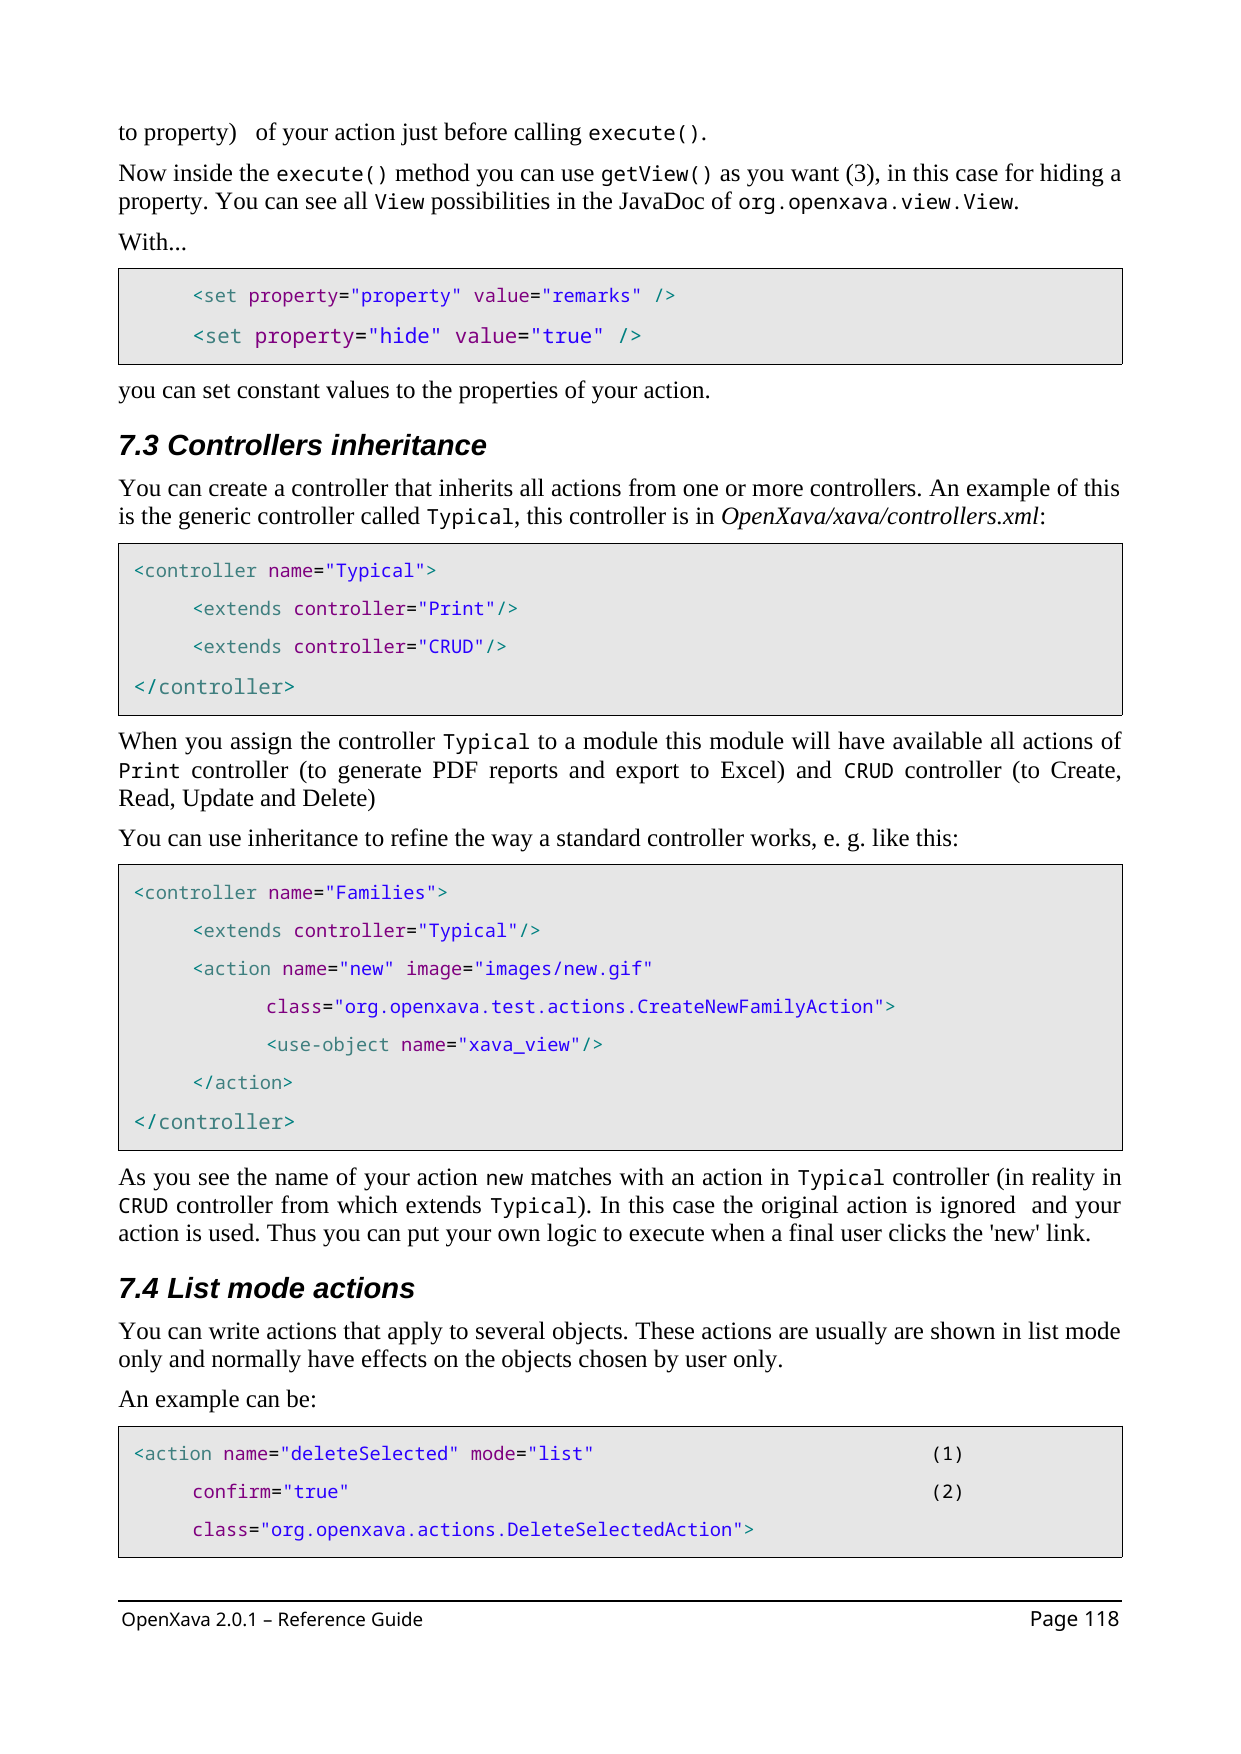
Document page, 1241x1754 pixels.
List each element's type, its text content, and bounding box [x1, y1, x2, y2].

text With... [118, 228, 1122, 256]
text </action> [119, 1054, 1122, 1092]
text </controller> [119, 1092, 1122, 1150]
text <action name="new" image="images/new.gif" [119, 940, 1122, 978]
text <action name="deleteSelected" mode="list" (1) [119, 1427, 1122, 1463]
text <use-object name="xava_view"/> [119, 1016, 1122, 1054]
text You can create a controller that inherits all actions from one or more controllers. An example of this is the generic controller called Typical, this controller is in OpenXava/xava/controllers.xml: [118, 474, 1122, 530]
text Now inside the execute() method you can use getView() as you want (3), in this case for hiding a property. You can see all View possibilities in the JavaDoc of org.openxava.view.View. [118, 159, 1122, 215]
text An example can be: [118, 1385, 1122, 1413]
text When you assign the controller Typical to a module this module will have available all actions of Print controller (to generate PDF reports and export to Excel) and CRUD controller (to Create, Read, Update and Delete) [118, 727, 1122, 812]
text to property) of your action just before calling execute(). [118, 118, 1122, 146]
text <set property="hide" value="true" /> [119, 306, 1122, 364]
text As you see the name of your action new matches with an action in Typical controller (in reality in CRUD controller from which extends Typical). In this case the original action is ignored and your action is used. Thus you can put your own logic to execute when a final user clicks the 'new' link. [118, 1163, 1122, 1247]
text <extends controller="Typical"/> [119, 902, 1122, 940]
text </controller> [119, 657, 1122, 715]
subtitle Controllers inheritance [118, 429, 1122, 462]
text <extends controller="CRUD"/> [119, 619, 1122, 657]
text <controller name="Typical"> [119, 544, 1122, 581]
text <controller name="Families"> [119, 865, 1122, 902]
text You can use inheritance to refine the way a standard controller works, e. g. like this: [118, 824, 1122, 852]
text class="org.openxava.test.actions.CreateNewFamilyAction"> [119, 978, 1122, 1016]
subtitle List mode actions [118, 1272, 1122, 1305]
text you can set constant values to the properties of your action. [118, 377, 1122, 404]
text confirm="true" (2) [119, 1463, 1122, 1502]
text class="org.openxava.actions.DeleteSelectedAction"> [119, 1502, 1122, 1557]
text You can write actions that apply to several objects. These actions are usually are shown in list mode only and normally have effects on the objects chosen by user only. [118, 1317, 1122, 1373]
text <set property="property" value="remarks" /> [119, 269, 1122, 306]
text <extends controller="Print"/> [119, 581, 1122, 619]
